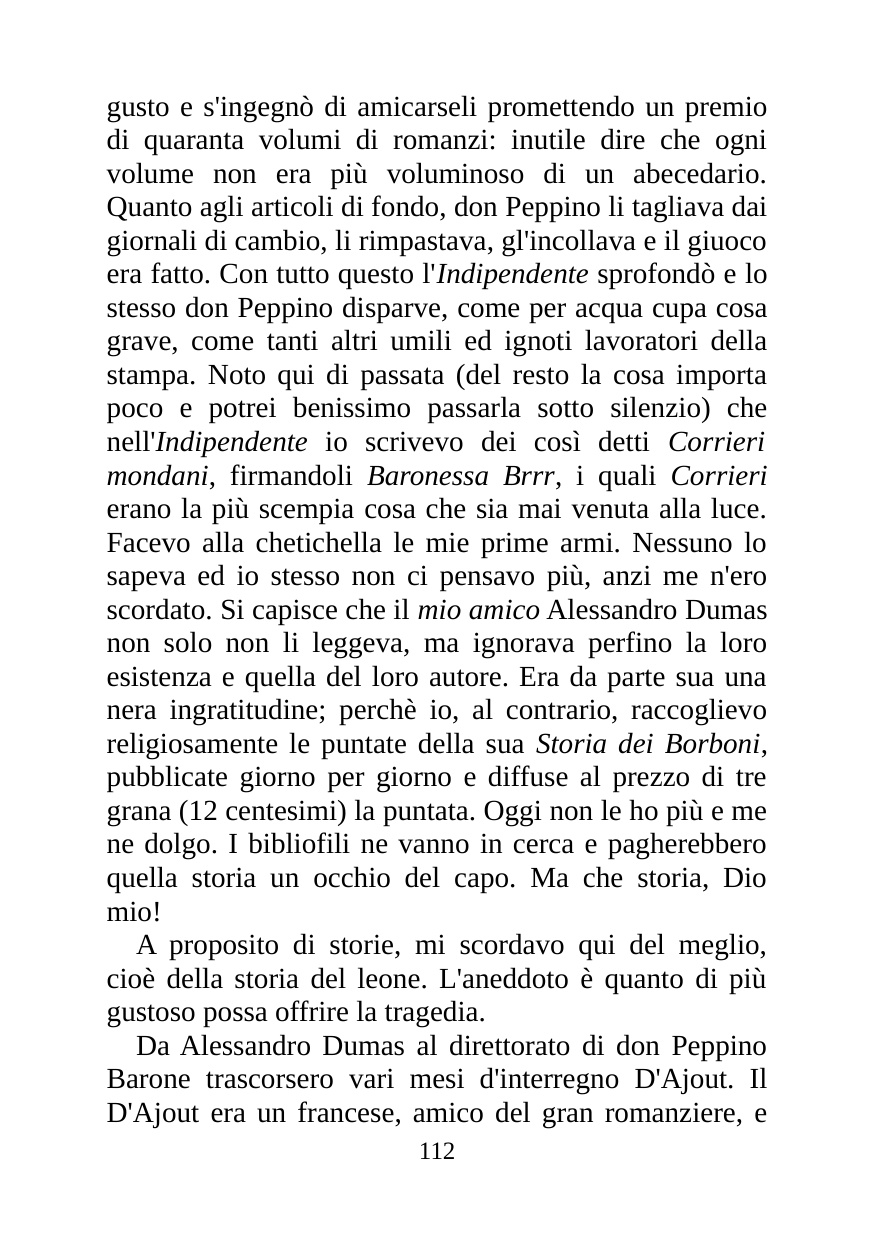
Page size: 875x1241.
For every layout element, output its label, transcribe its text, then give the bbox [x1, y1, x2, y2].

text A proposito di storie, mi scordavo qui del meglio, cioè della storia del leone. L'aneddoto è quanto di più gustoso possa offrire la tragedia. [106, 927, 768, 1028]
text gusto e s'ingegnò di amicarseli promettendo un premio di quaranta volumi di romanzi: inutile dire che ogni volume non era più voluminoso di un abecedario. Quanto agli articoli di fondo, don Peppino li tagliava dai giornali di cambio, li rimpastava, gl'incollava e il giuoco era fatto. Con tutto questo l'Indipendente sprofondò e lo stesso don Peppino disparve, come per acqua cupa cosa grave, come tanti altri umili ed ignoti lavoratori della stampa. Noto qui di passata (del resto la cosa importa poco e potrei benissimo passarla sotto silenzio) che nell'Indipendente io scrivevo dei così detti Corrieri mondani, firmandoli Baronessa Brrr, i quali Corrieri erano la più scempia cosa che sia mai venuta alla luce. Facevo alla chetichella le mie prime armi. Nessuno lo sapeva ed io stesso non ci pensavo più, anzi me n'ero scordato. Si capisce che il mio amico Alessandro Dumas non solo non li leggeva, ma ignorava perfino la loro esistenza e quella del loro autore. Era da parte sua una nera ingratitudine; perchè io, al contrario, raccoglievo religiosamente le puntate della sua Storia dei Borboni, pubblicate giorno per giorno e diffuse al prezzo di tre grana (12 centesimi) la puntata. Oggi non le ho più e me ne dolgo. I bibliofili ne vanno in cerca e pagherebbero quella storia un occhio del capo. Ma che storia, Dio mio! [106, 89, 768, 927]
text Da Alessandro Dumas al direttorato di don Peppino Barone trascorsero vari mesi d'interregno D'Ajout. Il D'Ajout era un francese, amico del gran romanziere, e [106, 1028, 768, 1128]
